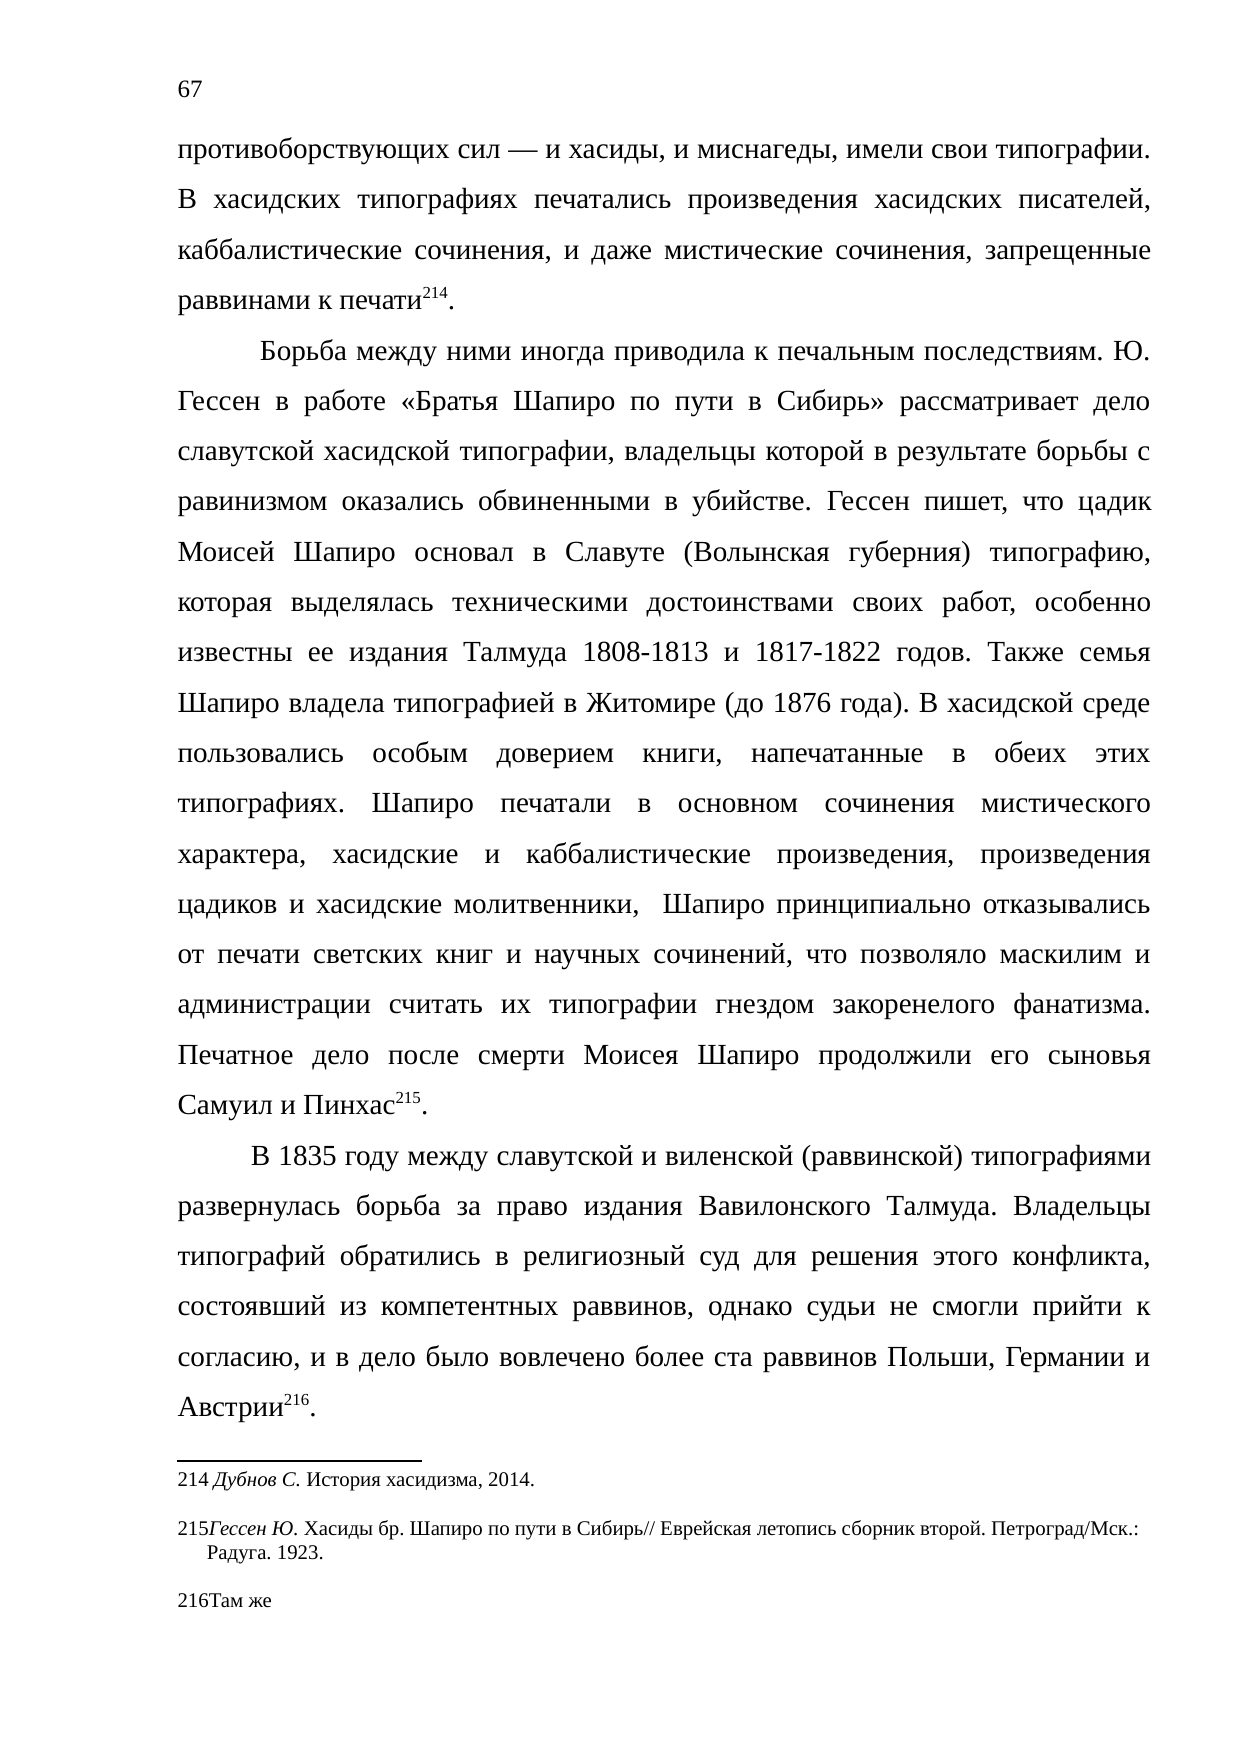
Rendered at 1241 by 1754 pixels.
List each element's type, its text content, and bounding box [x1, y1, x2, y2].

text Борьба между ними иногда приводила к печальным последствиям. Ю. Гессен в работе «Братья Шапиро по пути в Сибирь» рассматривает дело славутской хасидской типографии, владельцы которой в результате борьбы с равинизмом оказались обвиненными в убийстве. Гессен пишет, что цадик Моисей Шапиро основал в Славуте (Волынская губерния) типографию, которая выделялась техническими достоинствами своих работ, особенно известны ее издания Талмуда 1808-1813 и 1817-1822 годов. Также семья Шапиро владела типографией в Житомире (до 1876 года). В хасидской среде пользовались особым доверием книги, напечатанные в обеих этих типографиях. Шапиро печатали в основном сочинения мистического характера, хасидские и каббалистические произведения, произведения цадиков и хасидские молитвенники, Шапиро принципиально отказывались от печати светских книг и научных сочинений, что позволяло маскилим и администрации считать их типографии гнездом закоренелого фанатизма. Печатное дело после смерти Моисея Шапиро продолжили его сыновья Самуил и Пинхас. [177, 333, 1152, 1121]
text противоборствующих сил — и хасиды, и миснагеды, имели свои типографии. В хасидских типографиях печатались произведения хасидских писателей, каббалистические сочинения, и даже мистические сочинения, запрещенные раввинами к печати. [177, 131, 1152, 316]
text Дубнов С. История хасидизма, 2014. [177, 1467, 1152, 1491]
text Гессен Ю. Хасиды бр. Шапиро по пути в Сибирь// Еврейская летопись сборник второй. Петроград/Мск.: Радуга. 1923. [177, 1516, 1152, 1564]
text В 1835 году между славутской и виленской (раввинской) типографиями развернулась борьба за право издания Вавилонского Талмуда. Владельцы типографий обратились в религиозный суд для решения этого конфликта, состоявший из компетентных раввинов, однако судьи не смогли прийти к согласию, и в дело было вовлечено более ста раввинов Польши, Германии и Австрии. [177, 1138, 1152, 1423]
text Там же [177, 1588, 1152, 1612]
